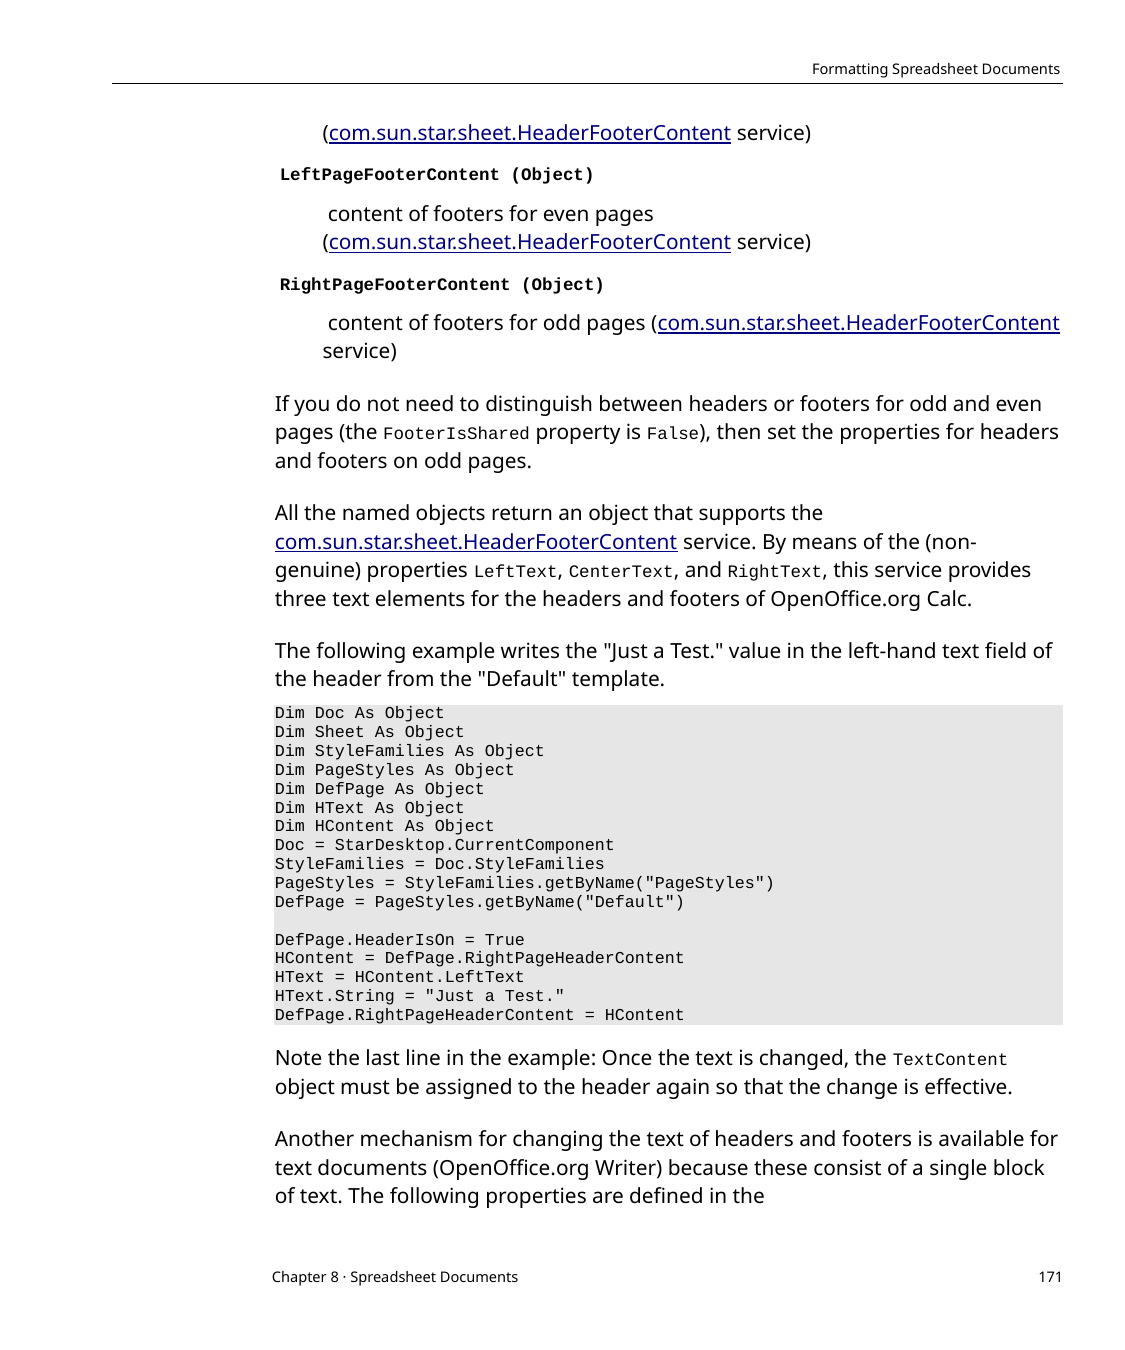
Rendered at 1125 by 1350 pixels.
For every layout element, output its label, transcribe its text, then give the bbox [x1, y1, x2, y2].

list LeftPageFooterContent (Object) [274, 158, 1063, 187]
text Note the last line in the example: Once the text is changed, the TextContent object must be assigned to the header again so that the change is effective. [274, 1043, 1063, 1100]
list content of footers for odd pages (com.sun.star.sheet.HeaderFooterContent service) [322, 308, 1063, 365]
text Dim Doc As Object Dim Sheet As Object Dim StyleFamilies As Object Dim PageStyles As Object Dim DefPage As Object Dim HText As Object Dim HContent As Object Doc = StarDesktop.CurrentComponent StyleFamilies = Doc.StyleFamilies PageStyles = StyleFamilies.getByName("PageStyles") DefPage = PageStyles.getByName("Default") DefPage.HeaderIsOn = True HContent = DefPage.RightPageHeaderContent HText = HContent.LeftText HText.String = "Just a Test." DefPage.RightPageHeaderContent = HContent [274, 705, 1063, 1025]
list (com.sun.star.sheet.HeaderFooterContent service) [322, 118, 1063, 147]
text All the named objects return an object that supports the com.sun.star.sheet.HeaderFooterContent service. By means of the (non-genuine) properties LeftText, CenterText, and RightText, this service provides three text elements for the headers and footers of OpenOffice.org Calc. [274, 498, 1063, 612]
list content of footers for even pages (com.sun.star.sheet.HeaderFooterContent service) [322, 199, 1063, 256]
text Another mechanism for changing the text of headers and footers is available for text documents (OpenOffice.org Writer) because these consist of a single block of text. The following properties are defined in the [274, 1124, 1063, 1209]
list RightPageFooterContent (Object) [274, 268, 1063, 296]
text If you do not need to distinguish between headers or footers for odd and even pages (the FooterIsShared property is False), then set the properties for headers and footers on odd pages. [274, 389, 1063, 474]
text The following example writes the "Just a Test." value in the left-hand text field of the header from the "Default" template. [274, 636, 1063, 693]
